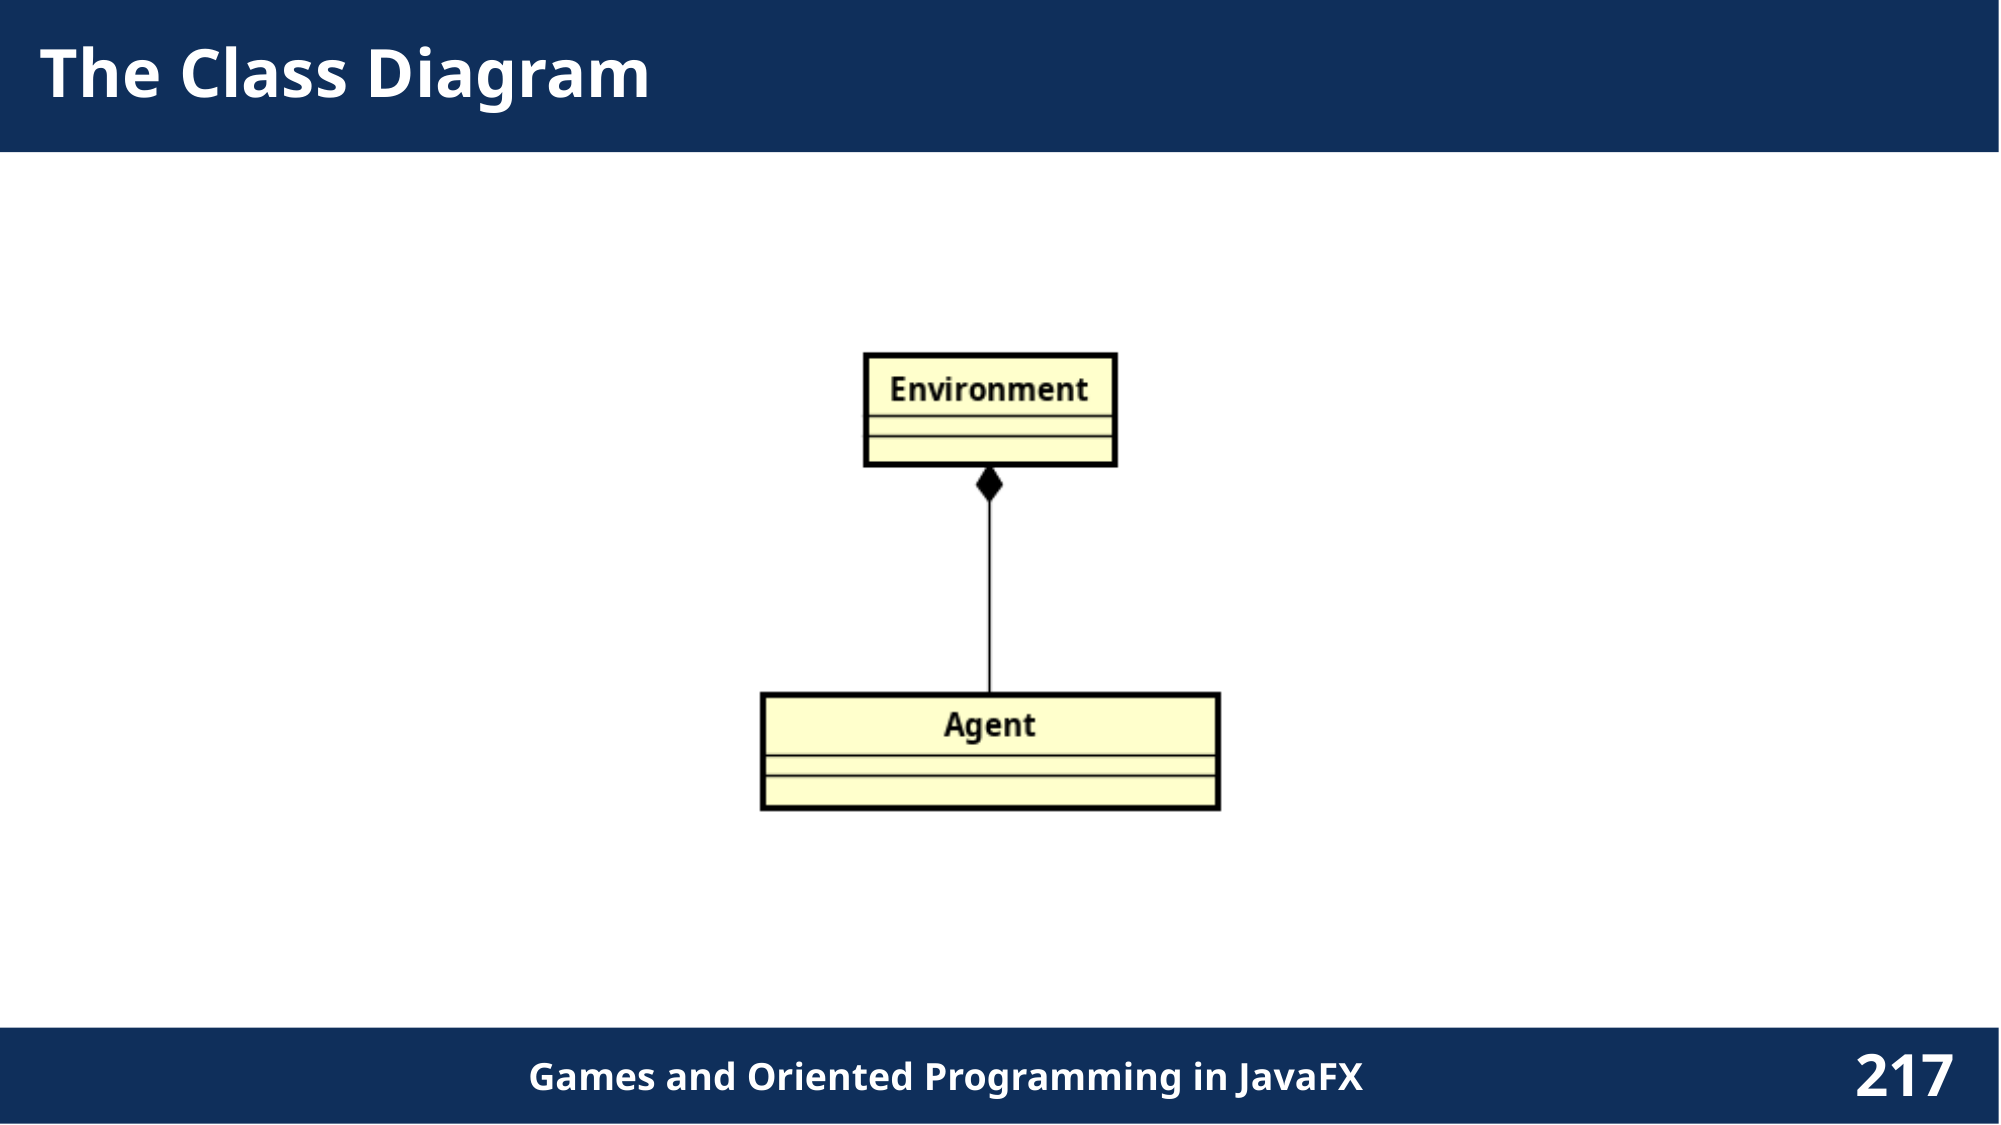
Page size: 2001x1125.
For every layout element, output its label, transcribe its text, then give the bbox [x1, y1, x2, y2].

text_box The Class Diagram [25, 23, 1999, 119]
picture [625, 272, 1351, 943]
